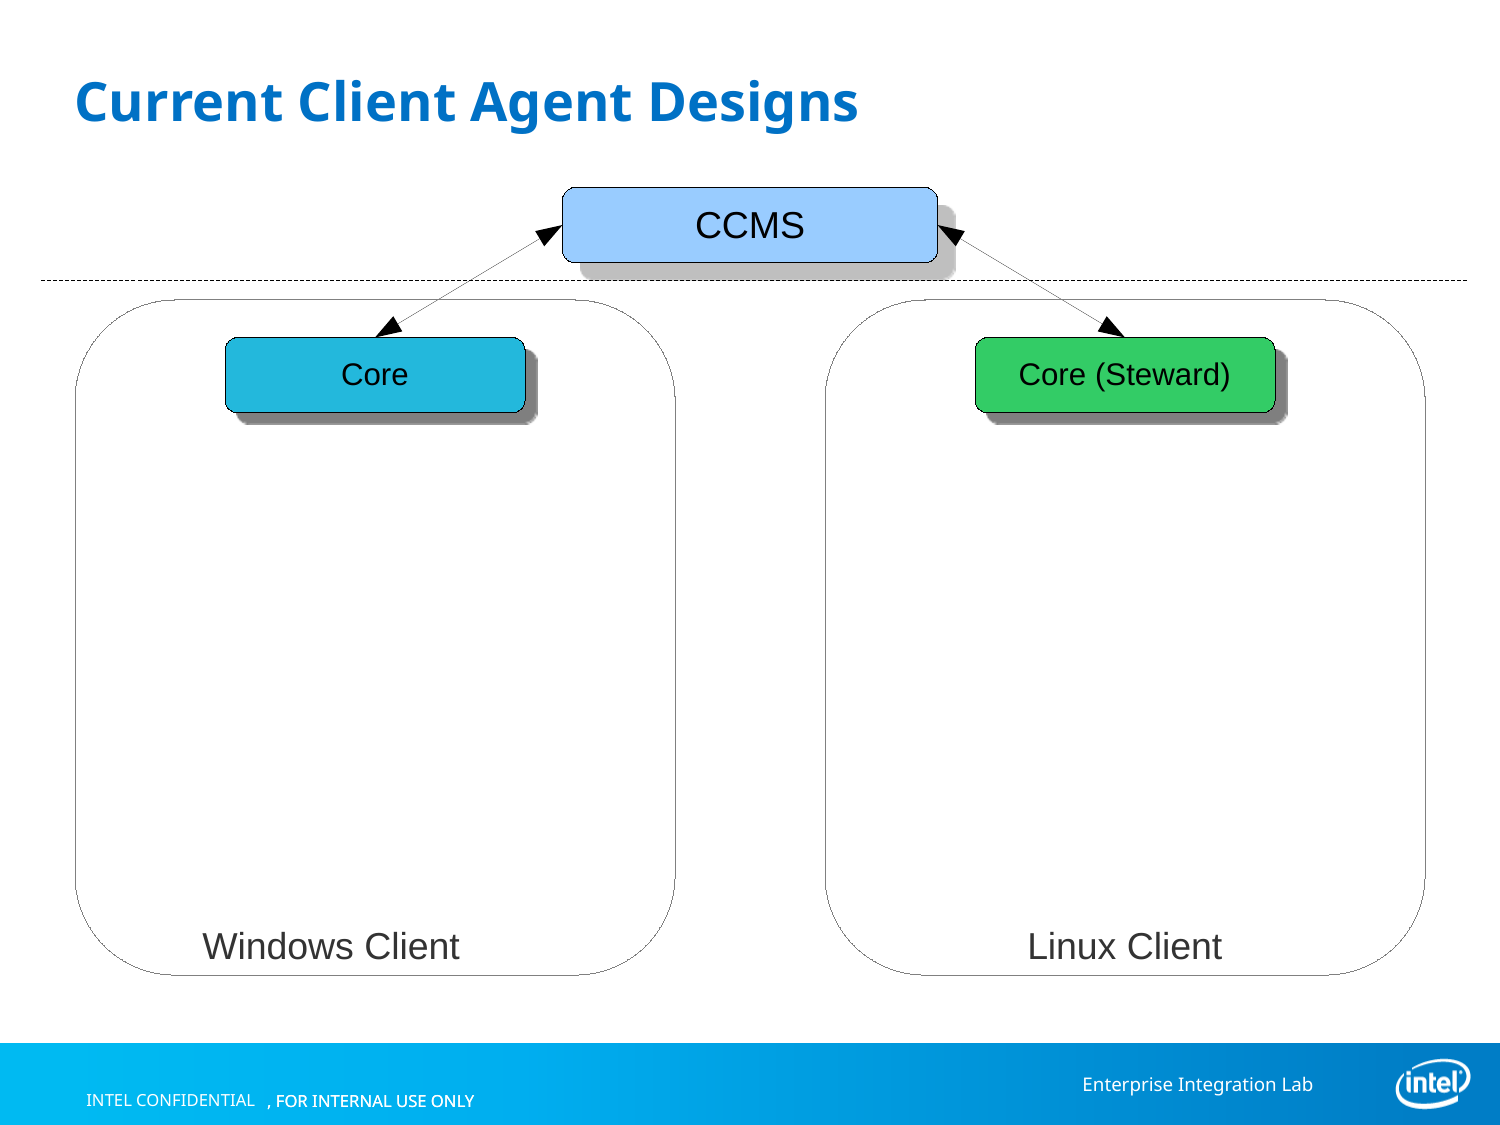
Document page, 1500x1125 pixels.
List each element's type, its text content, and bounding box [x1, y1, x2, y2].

text_box Windows Client [187, 918, 475, 976]
picture [1307, 1043, 1314, 1125]
picture [1324, 1043, 1500, 1125]
text_box Core (Steward) [975, 337, 1276, 413]
title Current Client Agent Designs [74, 67, 1425, 213]
picture [1289, 1043, 1296, 1125]
picture [1245, 1081, 1252, 1125]
text_box Linux Client [1012, 918, 1238, 976]
picture [1304, 1082, 1310, 1090]
text_box Core [225, 337, 526, 413]
text_box CCMS [562, 187, 938, 263]
picture [1245, 1043, 1252, 1081]
